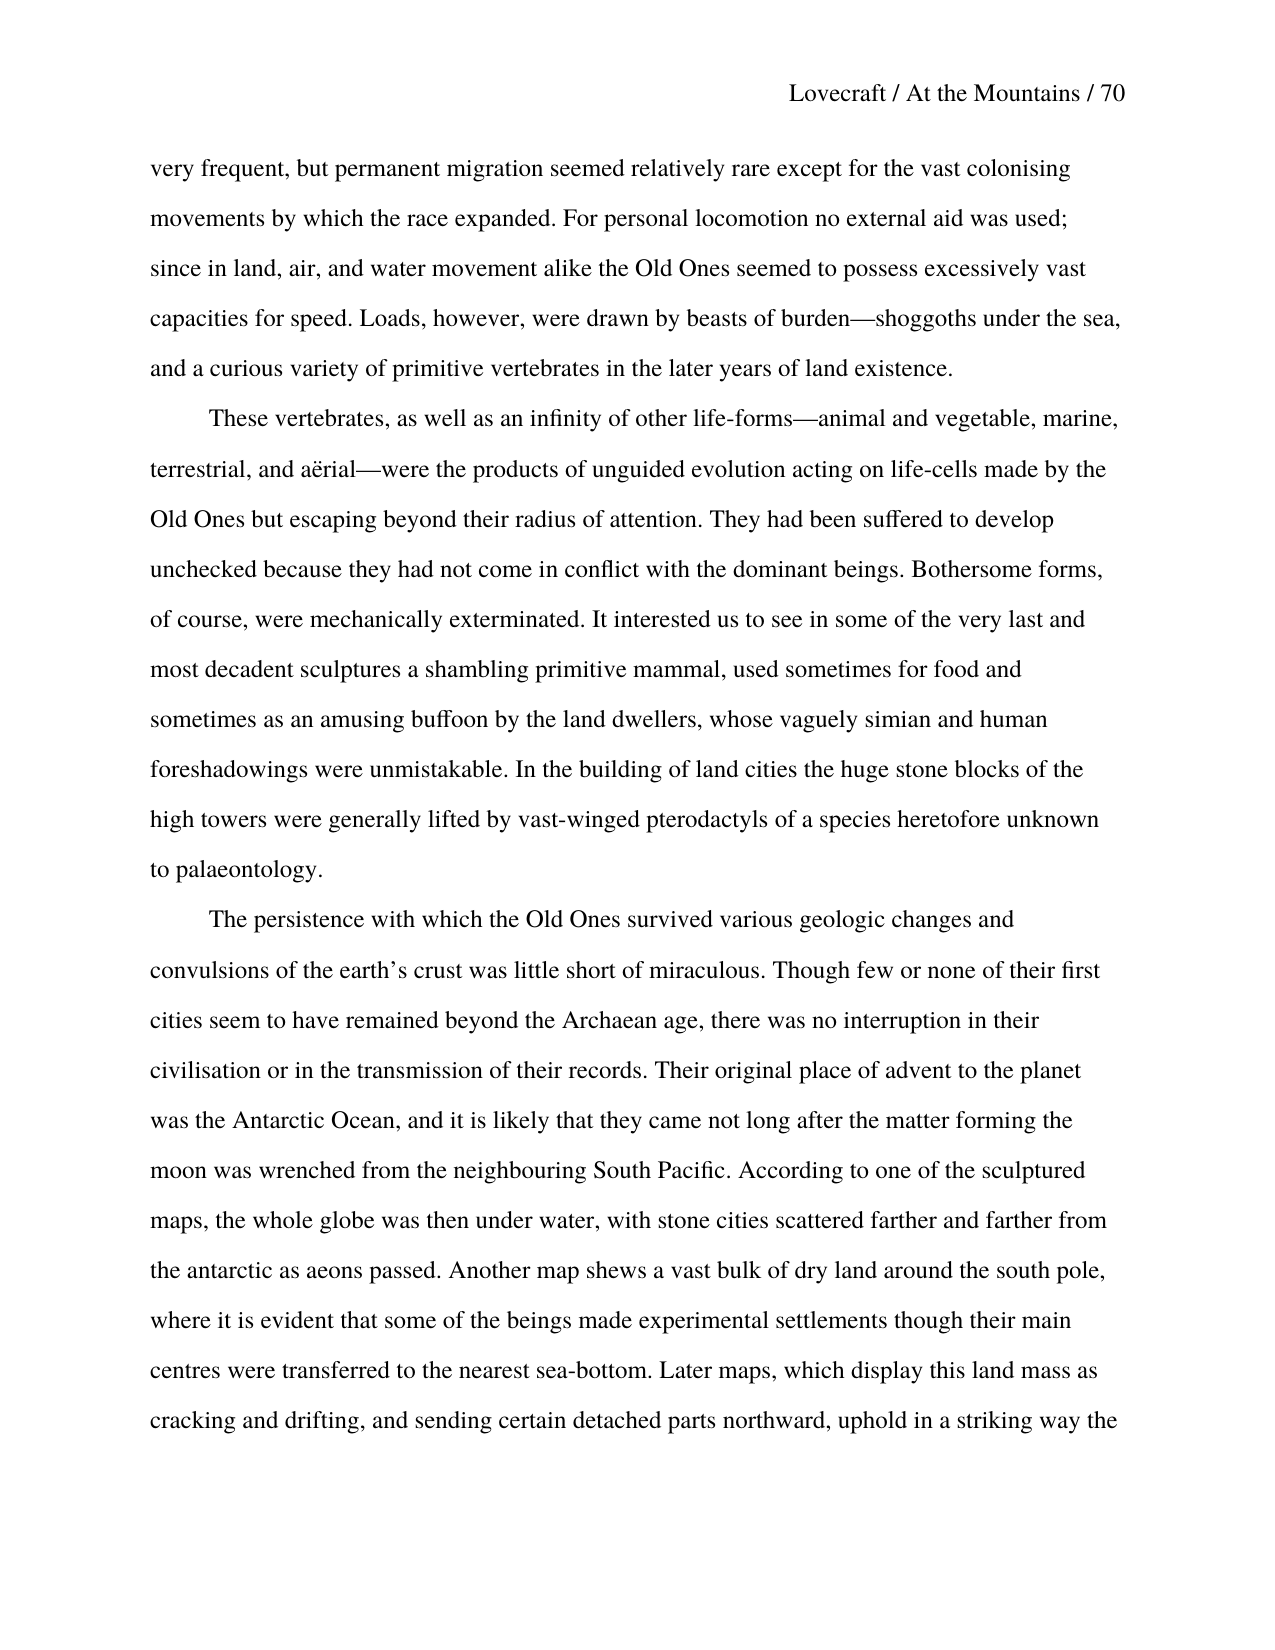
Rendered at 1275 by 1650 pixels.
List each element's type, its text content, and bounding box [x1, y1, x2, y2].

text The persistence with which the Old Ones survived various geologic changes and convulsions of the earth’s crust was little short of miraculous. Though few or none of their first cities seem to have remained beyond the Archaean age, there was no interruption in their civilisation or in the transmission of their records. Their original place of advent to the planet was the Antarctic Ocean, and it is likely that they came not long after the matter forming the moon was wrenched from the neighbouring South Pacific. According to one of the sculptured maps, the whole globe was then under water, with stone cities scattered farther and farther from the antarctic as aeons passed. Another map shews a vast bulk of dry land around the south pole, where it is evident that some of the beings made experimental settlements though their main centres were transferred to the nearest sea-bottom. Later maps, which display this land mass as cracking and drifting, and sending certain detached parts northward, uphold in a striking way the [150, 902, 1125, 1436]
text These vertebrates, as well as an infinity of other life-forms—animal and vegetable, marine, terrestrial, and aërial—were the products of unguided evolution acting on life-cells made by the Old Ones but escaping beyond their radius of attention. They had been suffered to develop unchecked because they had not come in conflict with the dominant beings. Bothersome forms, of course, were mechanically exterminated. It interested us to see in some of the very last and most decadent sculptures a shambling primitive mammal, used sometimes for food and sometimes as an amusing buffoon by the land dwellers, whose vaguely simian and human foreshadowings were unmistakable. In the building of land cities the huge stone blocks of the high towers were generally lifted by vast-winged pterodactyls of a species heretofore unknown to palaeontology. [150, 401, 1125, 885]
text very frequent, but permanent migration seemed relatively rare except for the vast colonising movements by which the race expanded. For personal locomotion no external aid was used; since in land, air, and water movement alike the Old Ones seemed to possess excessively vast capacities for speed. Loads, however, were drawn by beasts of burden—shoggoths under the sea, and a curious variety of primitive vertebrates in the later years of land existence. [150, 150, 1125, 384]
